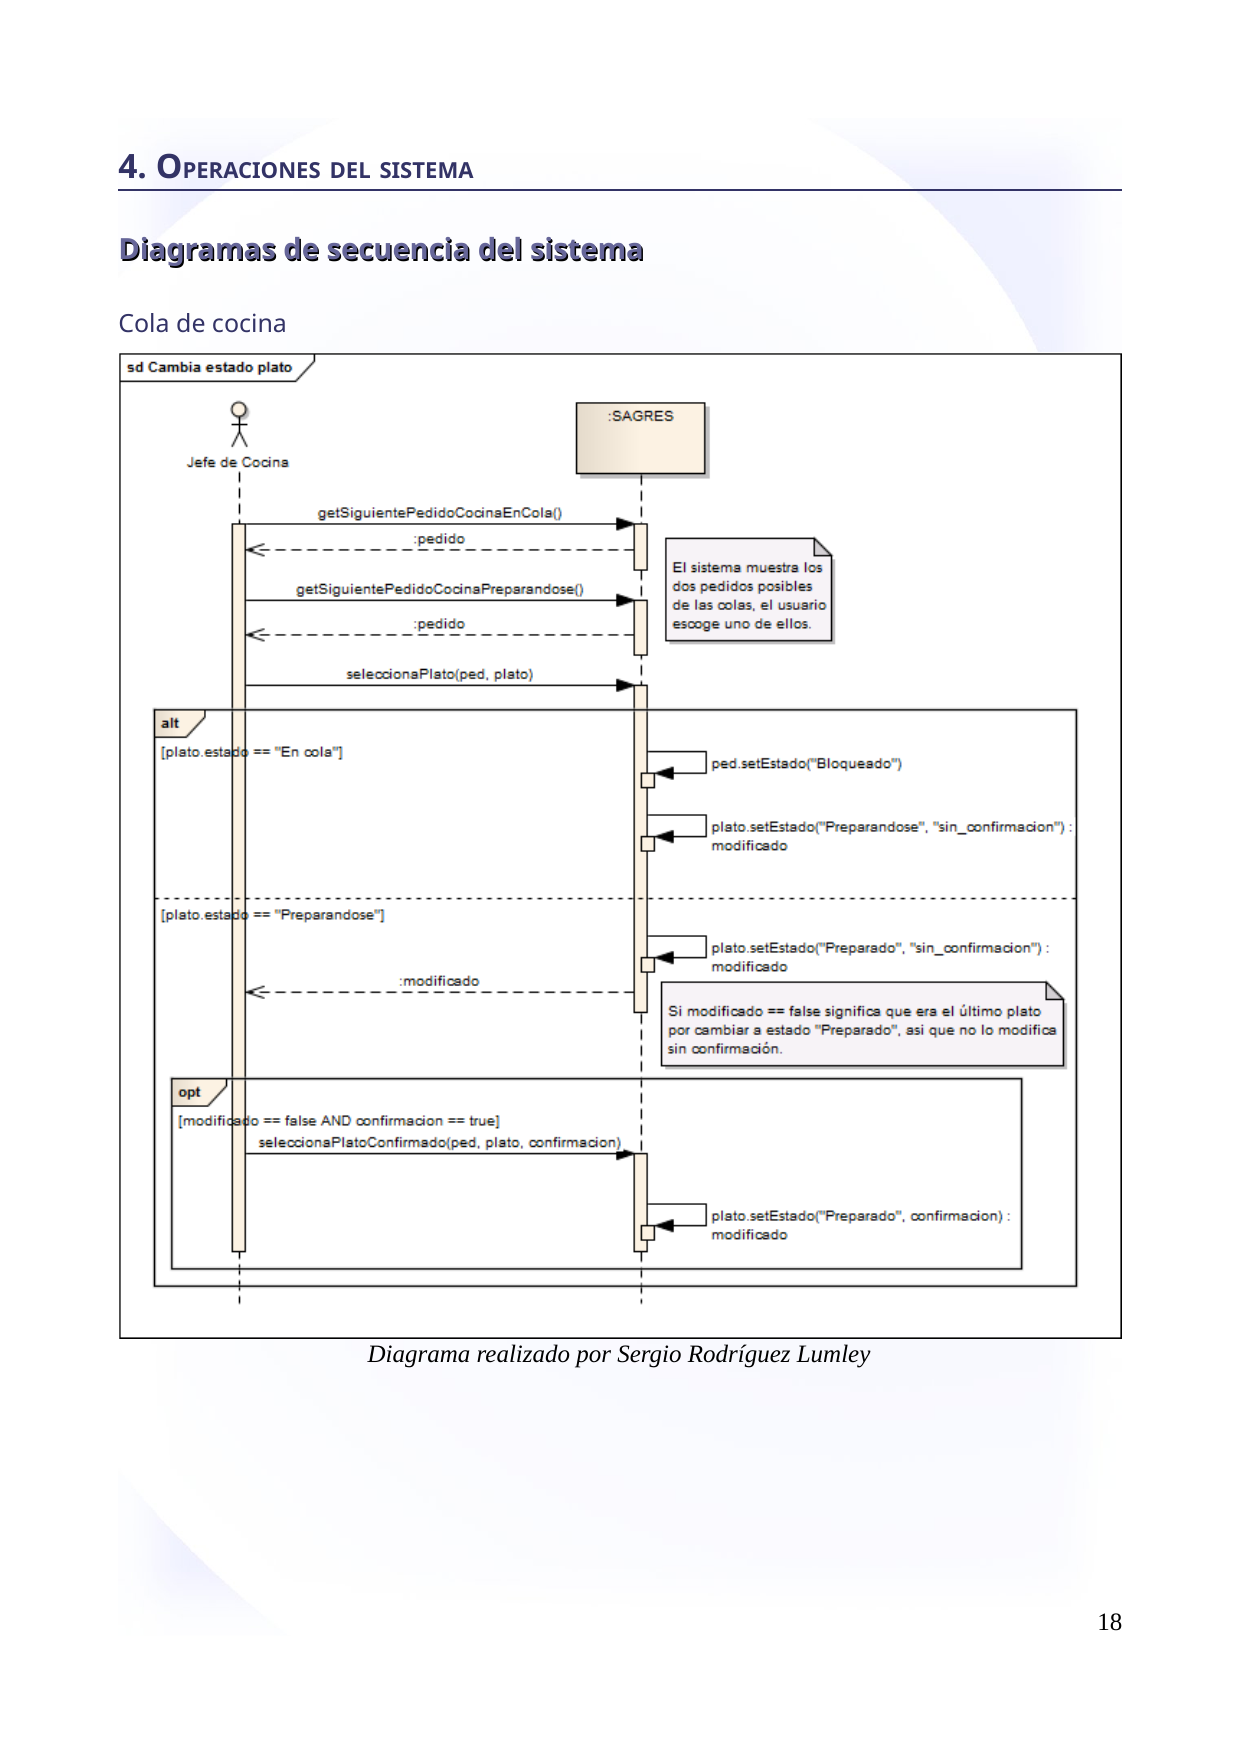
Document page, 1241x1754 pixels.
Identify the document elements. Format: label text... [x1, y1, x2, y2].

picture [118, 340, 1122, 1339]
picture [118, 1367, 1122, 1636]
picture [118, 191, 1122, 228]
picture [118, 268, 1122, 306]
subtitle Diagramas de secuencia del sistema [118, 228, 1122, 268]
text Diagrama realizado por Sergio Rodríguez Lumley [118, 1339, 1122, 1367]
subtitle 4. Operaciones del sistema [118, 143, 1122, 189]
picture [118, 118, 1122, 143]
subtitle Cola de cocina [118, 306, 1122, 340]
